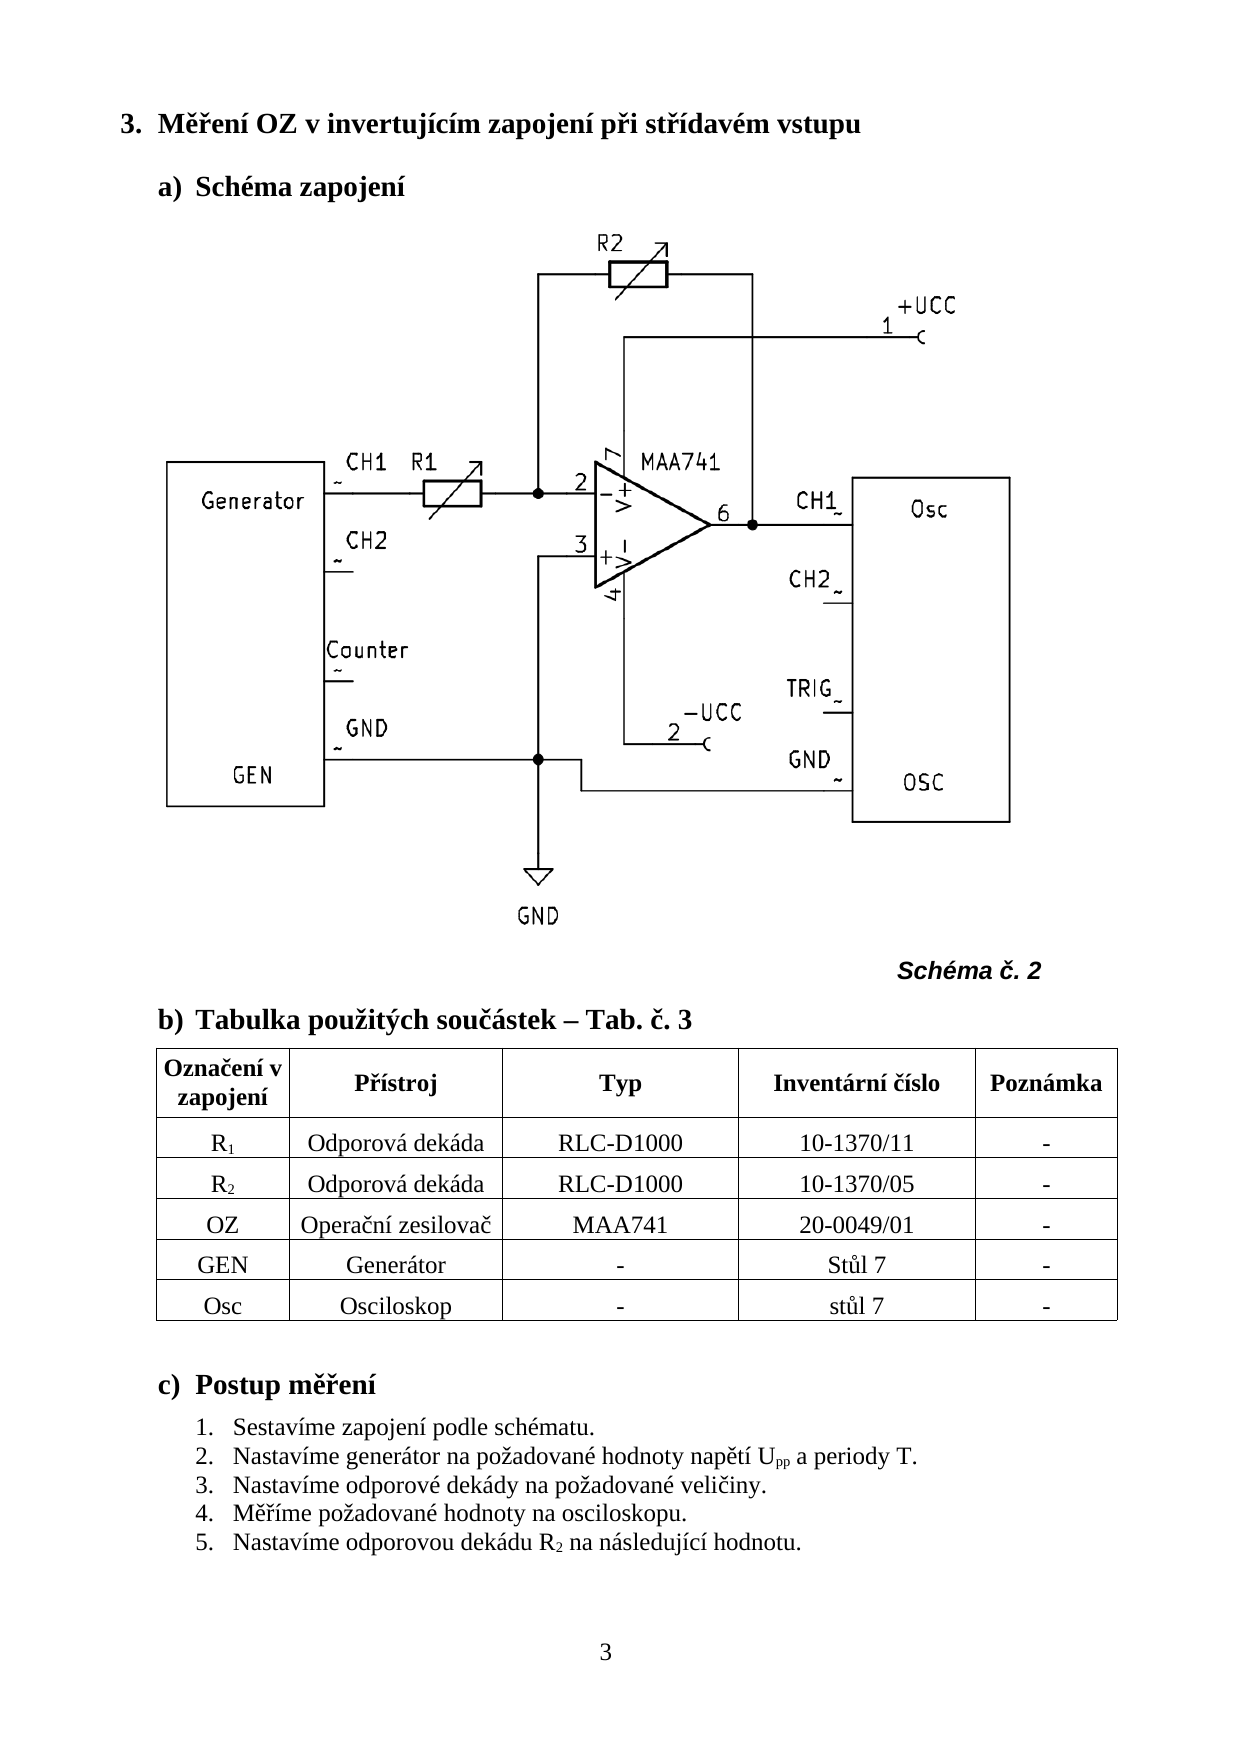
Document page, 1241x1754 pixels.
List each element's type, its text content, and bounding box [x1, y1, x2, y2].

table_cell GEN [157, 1240, 289, 1279]
table_cell - [976, 1199, 1117, 1238]
title [151, 215, 1041, 220]
title Schéma zapojení [158, 169, 1181, 203]
table_cell 10-1370/05 [739, 1158, 975, 1198]
list Nastavíme generátor na požadované hodnoty napětí Upp a periody T. [195, 1441, 1181, 1470]
table_cell Osciloskop [290, 1280, 502, 1320]
table_cell OZ [157, 1199, 289, 1238]
table_cell 20-0049/01 [739, 1199, 975, 1238]
table_header Přístroj [290, 1049, 502, 1117]
table_cell R1 [157, 1118, 289, 1157]
list Měříme požadované hodnoty na osciloskopu. [195, 1498, 1181, 1527]
table_cell Odporová dekáda [290, 1118, 502, 1157]
list Nastavíme odporové dekády na požadované veličiny. [195, 1470, 1181, 1498]
table_cell - [976, 1280, 1117, 1320]
table_header Označení v zapojení [157, 1049, 289, 1117]
table_cell MAA741 [503, 1199, 738, 1238]
title Měření OZ v invertujícím zapojení při střídavém vstupu [120, 106, 1181, 140]
list Nastavíme odporovou dekádu R2 na následující hodnotu. [195, 1527, 1181, 1556]
table_cell Odporová dekáda [290, 1158, 502, 1198]
title Postup měření [158, 1367, 1181, 1401]
table_cell - [976, 1158, 1117, 1198]
table_cell - [976, 1118, 1117, 1157]
table_cell RLC-D1000 [503, 1118, 738, 1157]
table_header Typ [503, 1049, 738, 1117]
table_cell - [976, 1240, 1117, 1279]
table_cell - [503, 1240, 738, 1279]
table_cell R2 [157, 1158, 289, 1198]
table_cell Osc [157, 1280, 289, 1320]
table_cell Operační zesilovač [290, 1199, 502, 1238]
table_cell stůl 7 [739, 1280, 975, 1320]
table_cell Generátor [290, 1240, 502, 1279]
table_cell RLC-D1000 [503, 1158, 738, 1198]
table_header Poznámka [976, 1049, 1117, 1117]
title Tabulka použitých součástek – Tab. č. 3 [158, 956, 1181, 1036]
list Schéma č. 2 [151, 956, 1041, 984]
list Sestavíme zapojení podle schématu. [195, 1412, 1181, 1441]
table_cell - [503, 1280, 738, 1320]
table_cell Stůl 7 [739, 1240, 975, 1279]
table_header Inventární číslo [739, 1049, 975, 1117]
table_cell 10-1370/11 [739, 1118, 975, 1157]
picture [151, 220, 1042, 956]
